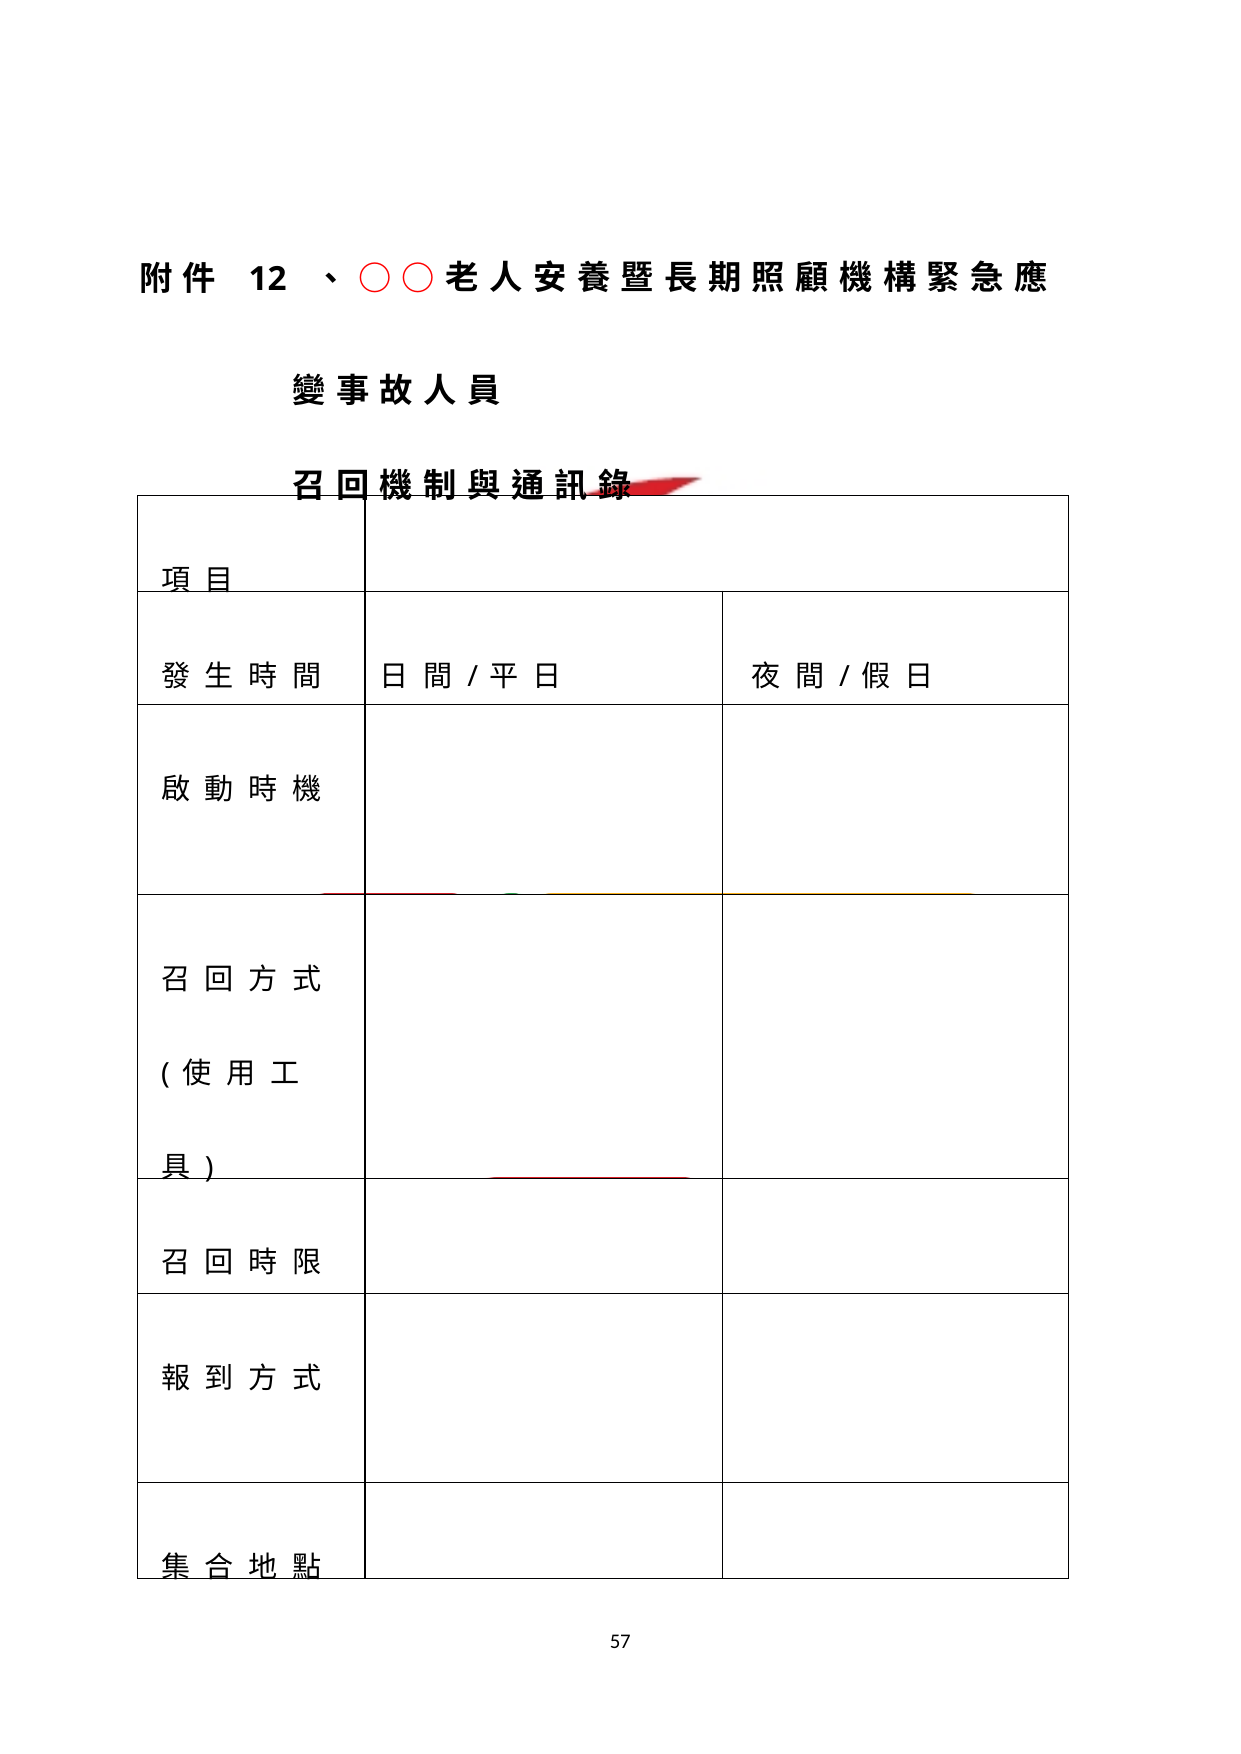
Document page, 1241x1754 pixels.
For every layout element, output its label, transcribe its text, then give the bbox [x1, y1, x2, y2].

table_cell 啟動時機 [138, 705, 364, 893]
table_cell [723, 895, 1068, 1177]
table_cell 日間/平日 [366, 592, 722, 704]
table_cell 召回時限 [138, 1179, 364, 1293]
table_cell 召回方式 (使用工具) [138, 895, 364, 1177]
table_cell 夜間/假日 [723, 592, 1068, 704]
table_cell [723, 1294, 1068, 1482]
table_header 項目 [138, 496, 364, 591]
table_header [366, 496, 1068, 591]
table_cell [366, 705, 722, 893]
table_cell 集合地點 [138, 1483, 364, 1577]
table_cell [366, 1294, 722, 1482]
table_cell [366, 1483, 722, 1577]
table_cell [723, 705, 1068, 893]
text 召回機制與通訊錄 [272, 401, 1101, 495]
table_cell [723, 1179, 1068, 1293]
table_cell 發生時間 [138, 592, 364, 704]
table_cell [366, 895, 722, 1177]
table_cell [366, 1179, 722, 1293]
table_cell [723, 1483, 1068, 1577]
table_cell 報到方式 [138, 1294, 364, 1482]
text 附件12、○○老人安養暨長期照顧機構緊急應變事故人員 [139, 118, 1101, 401]
picture [103, 466, 272, 1280]
picture [1069, 466, 1137, 1280]
